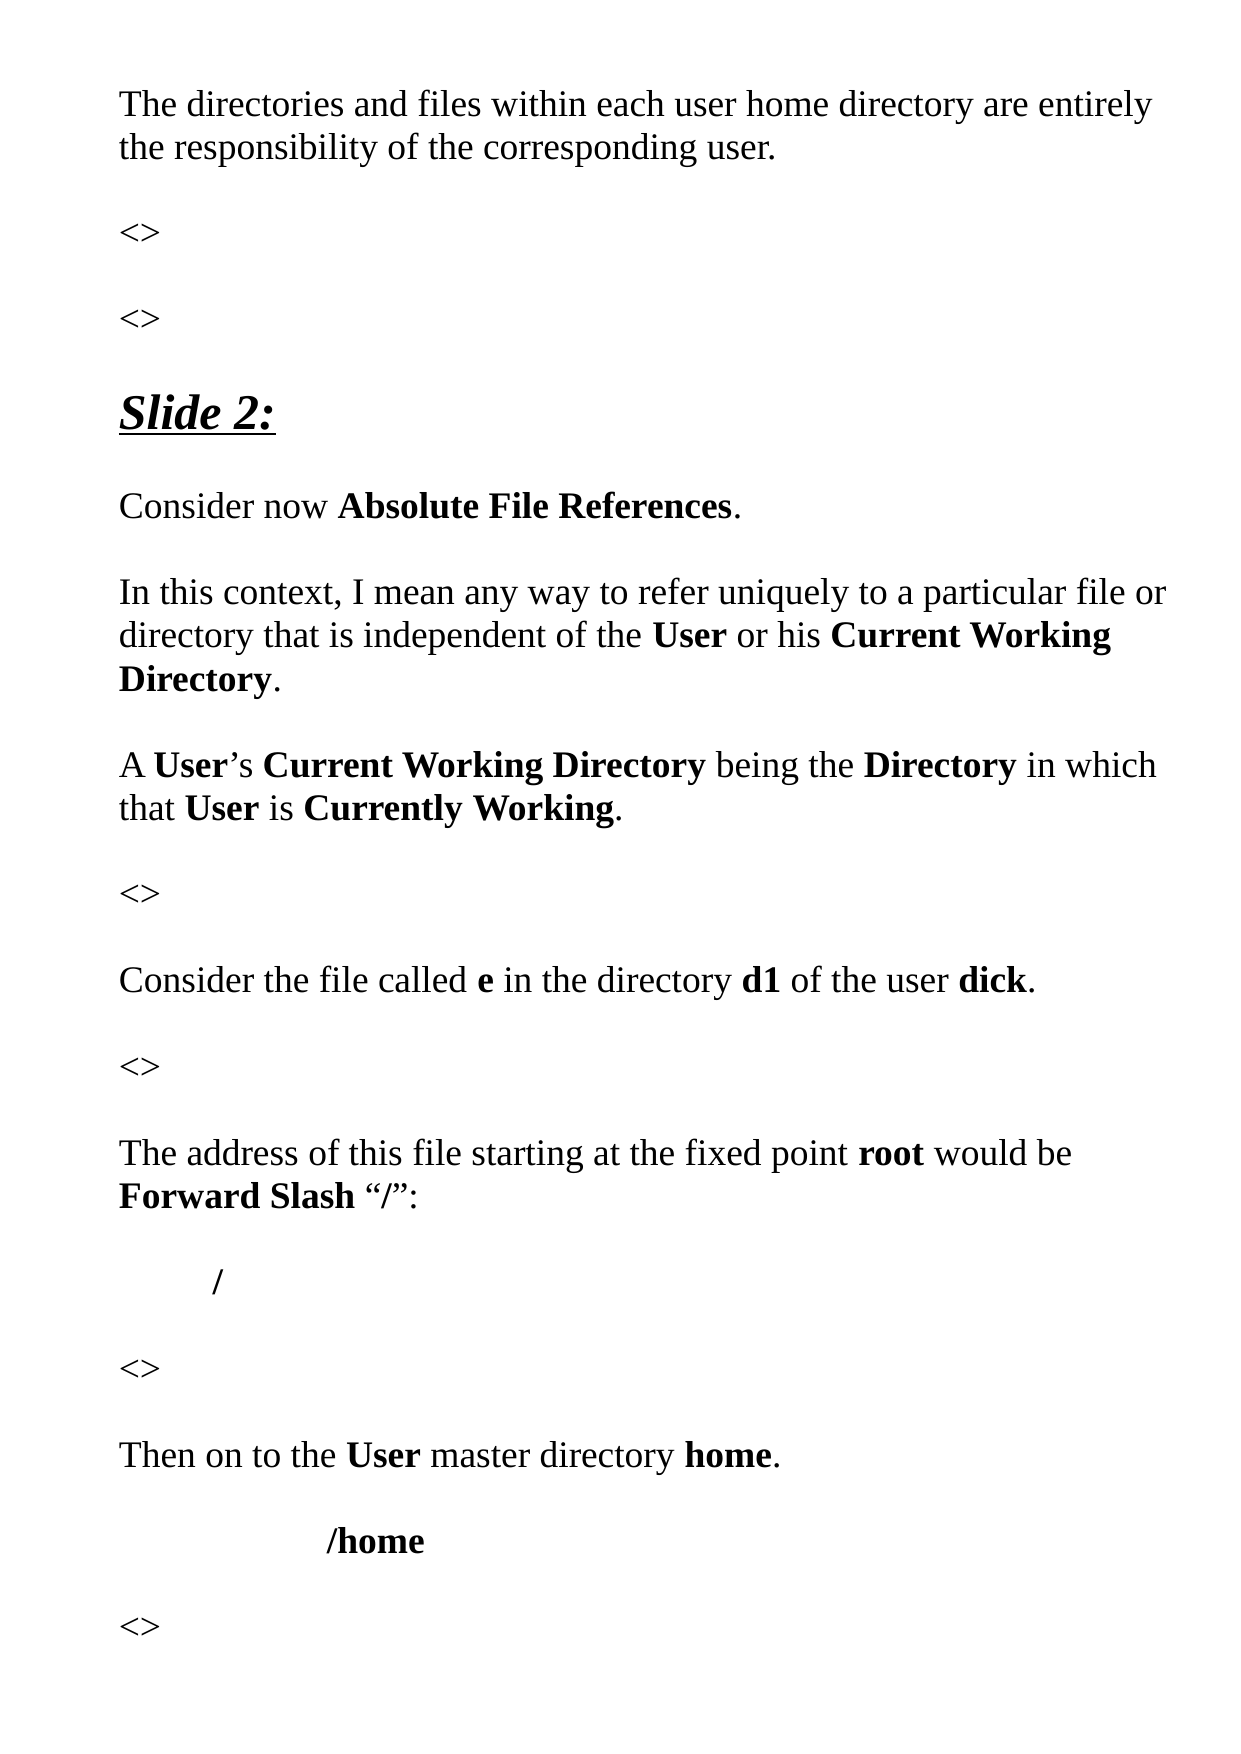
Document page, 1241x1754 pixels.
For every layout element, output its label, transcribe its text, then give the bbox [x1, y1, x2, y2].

text The address of this file starting at the fixed point root would be Forward Slash “/”: [119, 1130, 1202, 1217]
text Slide 2: [119, 383, 1202, 440]
text <> [119, 1346, 1202, 1389]
text Consider the file called e in the directory d1 of the user dick. [119, 958, 1202, 1001]
text A User’s Current Working Directory being the Directory in which that User is Currently Working. [119, 742, 1202, 828]
text The directories and files within each user home directory are entirely the responsibility of the corresponding user. [119, 81, 1202, 167]
text Then on to the User master directory home. [119, 1432, 1202, 1475]
text Consider now Absolute File References. [119, 483, 1202, 527]
text In this context, I mean any way to refer uniquely to a particular file or directory that is independent of the User or his Current Working Directory. [119, 570, 1202, 699]
text <> [119, 1044, 1202, 1087]
text / [119, 1260, 1202, 1303]
text <> [119, 1605, 1202, 1648]
text <> [119, 297, 1202, 340]
text /home [119, 1518, 1202, 1562]
text <> [119, 872, 1202, 915]
text <> [119, 210, 1202, 253]
